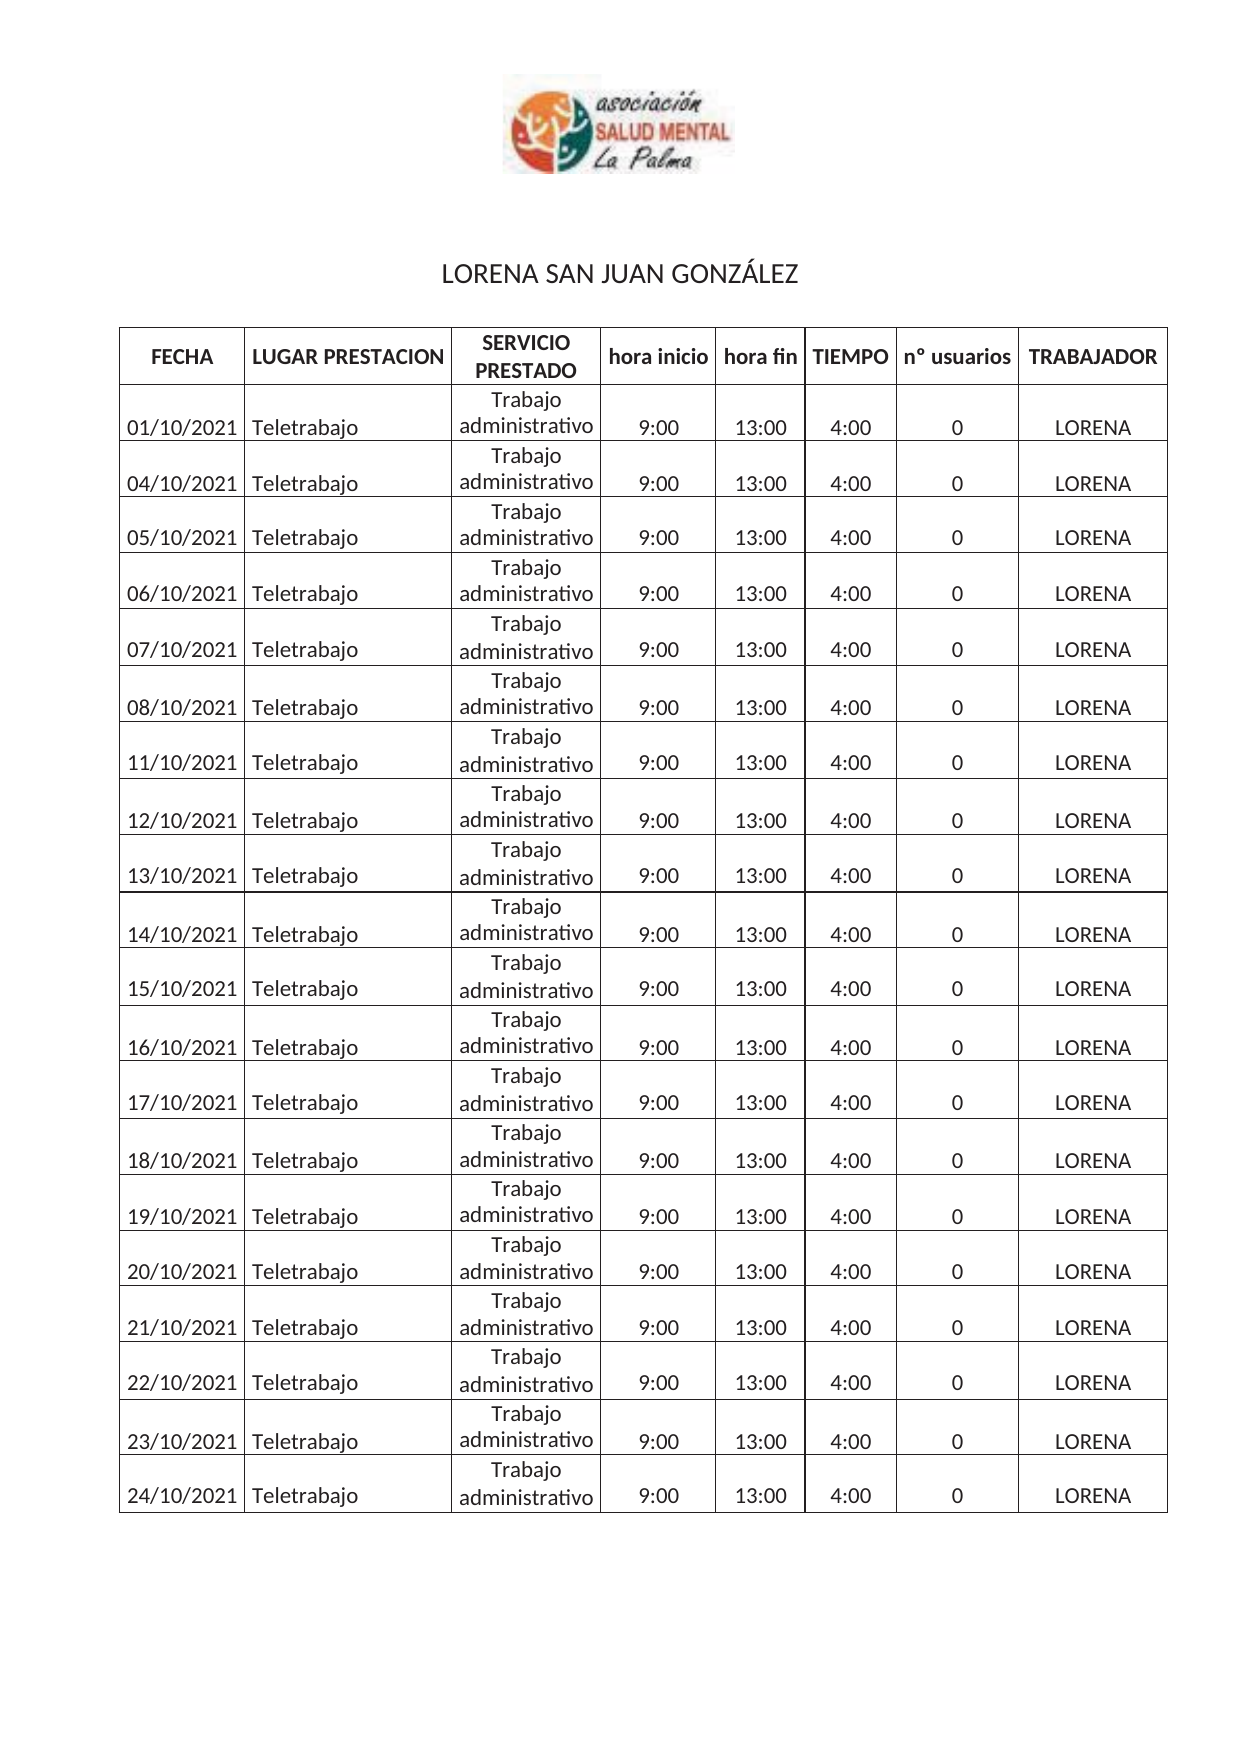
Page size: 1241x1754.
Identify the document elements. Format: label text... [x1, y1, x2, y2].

table_cell Teletrabajo [245, 553, 451, 608]
table_cell 0 [897, 497, 1018, 552]
table_cell 4:00 [806, 1455, 896, 1512]
table_cell Teletrabajo [245, 497, 451, 552]
table_cell Teletrabajo [245, 1400, 451, 1454]
table_cell Trabajo administrativo [452, 1119, 600, 1173]
table_cell Trabajo administrativo [452, 779, 600, 834]
table_cell Trabajo administrativo [452, 1231, 600, 1285]
table_cell Trabajo administrativo [452, 1455, 600, 1512]
table_cell 19/10/2021 [120, 1175, 244, 1229]
table_cell 13:00 [716, 722, 804, 778]
table_cell 13:00 [716, 1061, 804, 1118]
table_cell Trabajo administrativo [452, 1061, 600, 1118]
table_header SERVICIO PRESTADO [452, 328, 600, 384]
table_cell 14/10/2021 [120, 893, 244, 947]
table_cell 01/10/2021 [120, 385, 244, 440]
table_cell LORENA [1019, 497, 1167, 552]
table_cell Trabajo administrativo [452, 722, 600, 778]
table_cell 13:00 [716, 1006, 804, 1060]
table_cell 12/10/2021 [120, 779, 244, 834]
table_cell LORENA [1019, 779, 1167, 834]
table_cell Teletrabajo [245, 948, 451, 1004]
table_header TIEMPO [806, 328, 896, 384]
table_cell 9:00 [601, 666, 715, 721]
table_header LUGAR PRESTACION [245, 328, 451, 384]
table_cell Teletrabajo [245, 609, 451, 665]
table_cell Teletrabajo [245, 1006, 451, 1060]
table_cell Teletrabajo [245, 779, 451, 834]
table_cell 13:00 [716, 1119, 804, 1173]
table_cell 9:00 [601, 893, 715, 947]
table_cell 16/10/2021 [120, 1006, 244, 1060]
table_cell 9:00 [601, 497, 715, 552]
table_cell 9:00 [601, 835, 715, 891]
table_cell LORENA [1019, 893, 1167, 947]
table_cell 4:00 [806, 1231, 896, 1285]
table_cell 0 [897, 1286, 1018, 1341]
table_cell Trabajo administrativo [452, 1006, 600, 1060]
table_cell Trabajo administrativo [452, 666, 600, 721]
table_cell 9:00 [601, 1006, 715, 1060]
table_cell 9:00 [601, 553, 715, 608]
table_cell 13:00 [716, 609, 804, 665]
table_cell 9:00 [601, 779, 715, 834]
table_cell 4:00 [806, 1400, 896, 1454]
table_header nº usuarios [897, 328, 1018, 384]
table_cell LORENA [1019, 1455, 1167, 1512]
table_cell 13/10/2021 [120, 835, 244, 891]
table_cell 0 [897, 666, 1018, 721]
table_cell 24/10/2021 [120, 1455, 244, 1512]
table_cell 17/10/2021 [120, 1061, 244, 1118]
table_cell 18/10/2021 [120, 1119, 244, 1173]
table_cell 0 [897, 835, 1018, 891]
table_cell Trabajo administrativo [452, 948, 600, 1004]
table_cell 0 [897, 948, 1018, 1004]
table_cell Teletrabajo [245, 1061, 451, 1118]
table_cell Teletrabajo [245, 385, 451, 440]
table_cell 4:00 [806, 893, 896, 947]
table_header hora fin [716, 328, 804, 384]
table_cell 13:00 [716, 1342, 804, 1398]
table_cell 13:00 [716, 835, 804, 891]
table_cell Trabajo administrativo [452, 835, 600, 891]
table_cell LORENA [1019, 1286, 1167, 1341]
table_cell 9:00 [601, 948, 715, 1004]
table_cell 13:00 [716, 1175, 804, 1229]
table_cell Teletrabajo [245, 1286, 451, 1341]
table_cell 4:00 [806, 1286, 896, 1341]
table_cell 15/10/2021 [120, 948, 244, 1004]
table_header hora inicio [601, 328, 715, 384]
table_cell LORENA [1019, 1006, 1167, 1060]
table_cell LORENA [1019, 385, 1167, 440]
table_cell 13:00 [716, 1455, 804, 1512]
table_cell 4:00 [806, 666, 896, 721]
table_cell LORENA [1019, 1119, 1167, 1173]
table_cell Teletrabajo [245, 722, 451, 778]
table_cell 0 [897, 893, 1018, 947]
table_cell 4:00 [806, 1342, 896, 1398]
table_cell LORENA [1019, 609, 1167, 665]
table_cell 0 [897, 722, 1018, 778]
table_cell 0 [897, 609, 1018, 665]
table_cell Teletrabajo [245, 835, 451, 891]
table_cell LORENA [1019, 1231, 1167, 1285]
table_cell Teletrabajo [245, 1119, 451, 1173]
table_cell 13:00 [716, 779, 804, 834]
text LORENA SAN JUAN GONZÁLEZ [302, 256, 938, 291]
table_cell 23/10/2021 [120, 1400, 244, 1454]
table_cell 9:00 [601, 1119, 715, 1173]
table_cell Teletrabajo [245, 1231, 451, 1285]
table_cell Teletrabajo [245, 441, 451, 496]
table_cell Trabajo administrativo [452, 441, 600, 496]
table_header FECHA [120, 328, 244, 384]
table_cell 13:00 [716, 441, 804, 496]
table_cell 4:00 [806, 497, 896, 552]
table_cell 9:00 [601, 1400, 715, 1454]
table_cell 4:00 [806, 722, 896, 778]
table_cell 4:00 [806, 385, 896, 440]
table_cell 13:00 [716, 948, 804, 1004]
table_cell 4:00 [806, 1061, 896, 1118]
table_cell LORENA [1019, 441, 1167, 496]
table_cell 9:00 [601, 441, 715, 496]
table_cell 4:00 [806, 835, 896, 891]
table_cell 0 [897, 1006, 1018, 1060]
table_cell 0 [897, 441, 1018, 496]
table_cell 06/10/2021 [120, 553, 244, 608]
table_cell 9:00 [601, 1175, 715, 1229]
table_cell LORENA [1019, 948, 1167, 1004]
table_cell Trabajo administrativo [452, 1286, 600, 1341]
table_cell 4:00 [806, 1119, 896, 1173]
table_cell 20/10/2021 [120, 1231, 244, 1285]
table_cell Trabajo administrativo [452, 1400, 600, 1454]
table_cell LORENA [1019, 666, 1167, 721]
table_cell 4:00 [806, 441, 896, 496]
table_cell LORENA [1019, 835, 1167, 891]
table_cell 0 [897, 1175, 1018, 1229]
table_cell 4:00 [806, 553, 896, 608]
table_cell 0 [897, 1455, 1018, 1512]
table_cell 0 [897, 779, 1018, 834]
table_cell LORENA [1019, 1400, 1167, 1454]
table_cell LORENA [1019, 553, 1167, 608]
table_cell 13:00 [716, 1286, 804, 1341]
table_cell 4:00 [806, 779, 896, 834]
table_cell 0 [897, 385, 1018, 440]
table_cell 0 [897, 1342, 1018, 1398]
table_cell 0 [897, 553, 1018, 608]
table_cell LORENA [1019, 1175, 1167, 1229]
table_cell 4:00 [806, 609, 896, 665]
table_cell 13:00 [716, 497, 804, 552]
table_cell 07/10/2021 [120, 609, 244, 665]
table_cell 22/10/2021 [120, 1342, 244, 1398]
table_cell 9:00 [601, 1061, 715, 1118]
picture [502, 74, 735, 174]
table_cell 13:00 [716, 1400, 804, 1454]
table_cell 0 [897, 1400, 1018, 1454]
table_cell Trabajo administrativo [452, 497, 600, 552]
table_cell 9:00 [601, 609, 715, 665]
table_cell Trabajo administrativo [452, 1342, 600, 1398]
table_cell 9:00 [601, 385, 715, 440]
table_cell 9:00 [601, 1342, 715, 1398]
table_cell Teletrabajo [245, 666, 451, 721]
table_cell 9:00 [601, 722, 715, 778]
table_cell Trabajo administrativo [452, 385, 600, 440]
table_cell Teletrabajo [245, 1175, 451, 1229]
table_cell 4:00 [806, 1006, 896, 1060]
table_cell Trabajo administrativo [452, 609, 600, 665]
table_cell 4:00 [806, 948, 896, 1004]
table_cell Trabajo administrativo [452, 1175, 600, 1229]
table_cell 13:00 [716, 385, 804, 440]
table_cell 04/10/2021 [120, 441, 244, 496]
table_cell 13:00 [716, 666, 804, 721]
table_cell 4:00 [806, 1175, 896, 1229]
table_cell 05/10/2021 [120, 497, 244, 552]
table_cell 9:00 [601, 1231, 715, 1285]
table_cell 11/10/2021 [120, 722, 244, 778]
table_cell Teletrabajo [245, 1342, 451, 1398]
table_header TRABAJADOR [1019, 328, 1167, 384]
table_cell 0 [897, 1061, 1018, 1118]
table_cell LORENA [1019, 722, 1167, 778]
table_cell 0 [897, 1231, 1018, 1285]
table_cell Trabajo administrativo [452, 893, 600, 947]
table_cell Teletrabajo [245, 893, 451, 947]
table_cell 13:00 [716, 553, 804, 608]
table_cell Teletrabajo [245, 1455, 451, 1512]
table_cell 08/10/2021 [120, 666, 244, 721]
table_cell 13:00 [716, 1231, 804, 1285]
table_cell LORENA [1019, 1342, 1167, 1398]
table_cell 9:00 [601, 1455, 715, 1512]
table_cell LORENA [1019, 1061, 1167, 1118]
table_cell 21/10/2021 [120, 1286, 244, 1341]
table_cell 0 [897, 1119, 1018, 1173]
table_cell Trabajo administrativo [452, 553, 600, 608]
table_cell 9:00 [601, 1286, 715, 1341]
table_cell 13:00 [716, 893, 804, 947]
